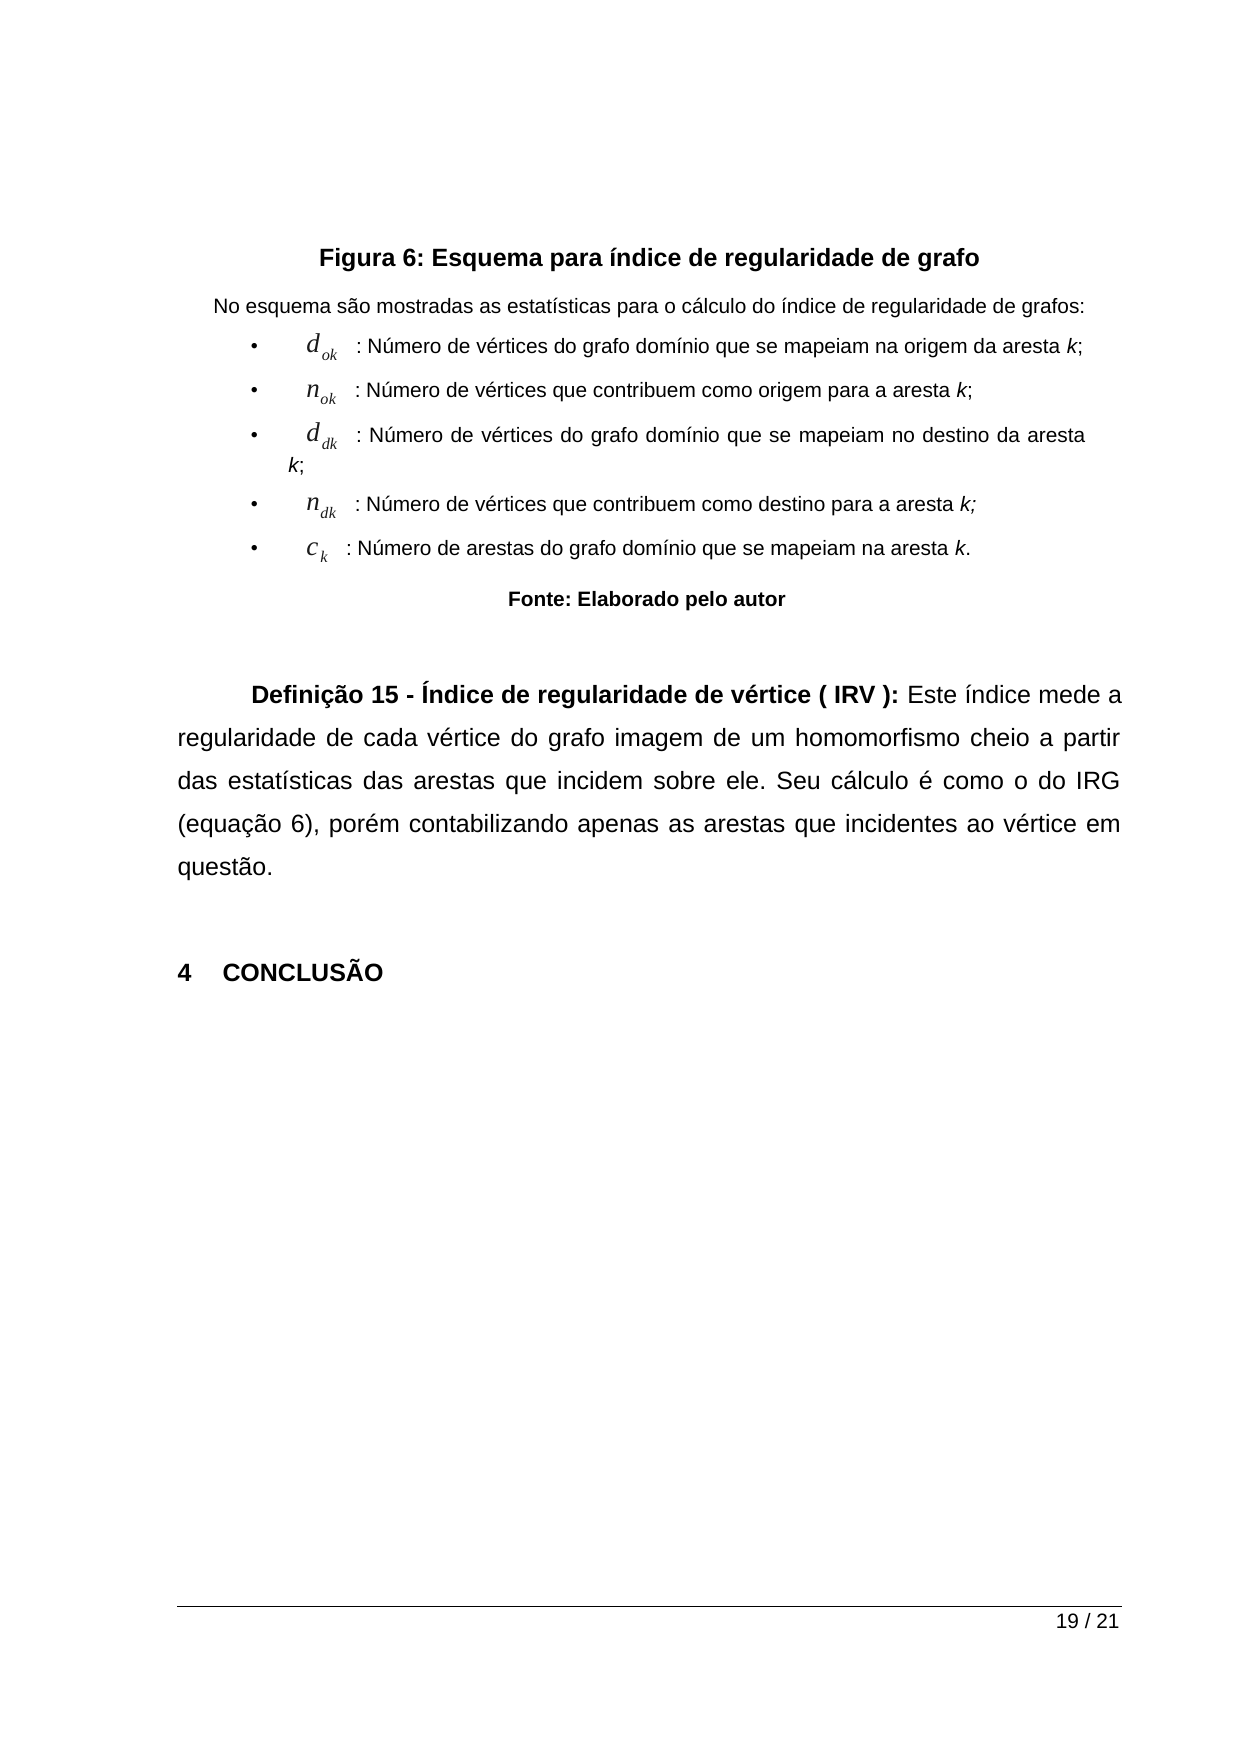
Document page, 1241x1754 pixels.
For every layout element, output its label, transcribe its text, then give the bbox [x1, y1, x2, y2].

subtitle Conclusão [177, 958, 1122, 987]
list : Número de arestas do grafo domínio que se mapeiam na aresta k. [251, 532, 1086, 566]
list : Número de vértices do grafo domínio que se mapeiam no destino da aresta k; [251, 418, 1086, 476]
text Definição 15 - Índice de regularidade de vértice ( IRV ): Este índice mede a regularidade de cada vértice do grafo imagem de um homomorfismo cheio a partir das estatísticas das arestas que incidem sobre ele. Seu cálculo é como o do IRG (equação 6), porém contabilizando apenas as arestas que incidentes ao vértice em questão. [177, 680, 1122, 881]
text Fonte: Elaborado pelo autor [213, 586, 1086, 610]
text Figura 6: Esquema para índice de regularidade de grafo [213, 243, 1086, 271]
text No esquema são mostradas as estatísticas para o cálculo do índice de regularidade de grafos: [213, 294, 1086, 318]
list : Número de vértices do grafo domínio que se mapeiam na origem da aresta k; [251, 329, 1086, 363]
list : Número de vértices que contribuem como destino para a aresta k; [251, 487, 1086, 521]
list : Número de vértices que contribuem como origem para a aresta k; [251, 374, 1086, 408]
